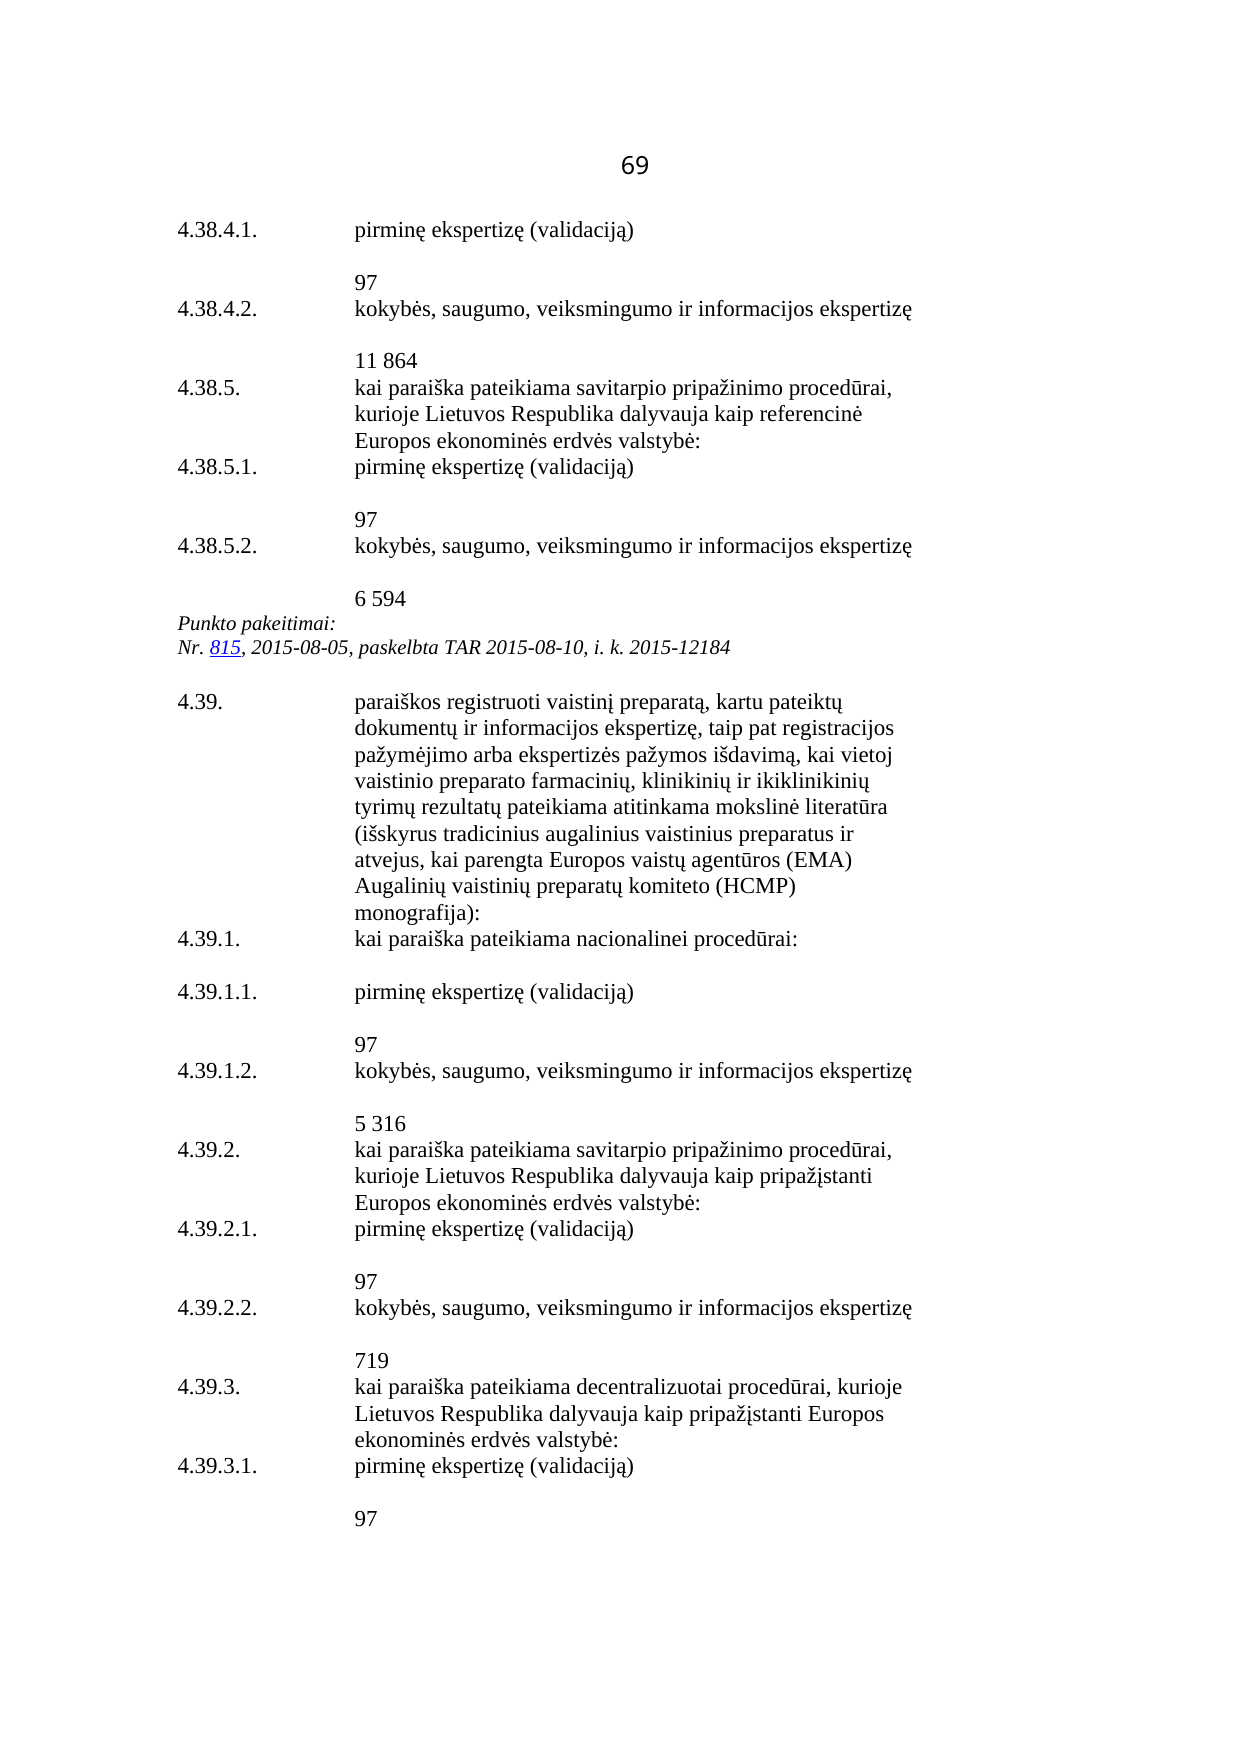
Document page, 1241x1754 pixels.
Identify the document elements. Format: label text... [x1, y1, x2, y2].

text (išskyrus tradicinius augalinius vaistinius preparatus ir [354, 820, 945, 846]
text 4.39.1.1. pirminę ekspertizę (validaciją) 97 [177, 978, 945, 1057]
text Augalinių vaistinių preparatų komiteto (HCMP) [354, 872, 945, 899]
text Europos ekonominės erdvės valstybė: [354, 1189, 945, 1215]
text 4.39.2.1. pirminę ekspertizę (validaciją) 97 [177, 1215, 945, 1294]
text dokumentų ir informacijos ekspertizę, taip pat registracijos [354, 714, 945, 741]
text 4.39.1. kai paraiška pateikiama nacionalinei procedūrai: [177, 925, 945, 978]
text pažymėjimo arba ekspertizės pažymos išdavimą, kai vietoj [354, 741, 945, 767]
text 4.39.2.2. kokybės, saugumo, veiksmingumo ir informacijos ekspertizę 719 [177, 1294, 945, 1373]
text Nr. 815, 2015-08-05, paskelbta TAR 2015-08-10, i. k. 2015-12184 [177, 635, 1093, 659]
text 4.39.3.1. pirminę ekspertizę (validaciją) 97 [177, 1452, 945, 1531]
text 4.39. paraiškos registruoti vaistinį preparatą, kartu pateiktų [177, 688, 945, 714]
text atvejus, kai parengta Europos vaistų agentūros (EMA) [354, 846, 945, 872]
text 4.38.5. kai paraiška pateikiama savitarpio pripažinimo procedūrai, [177, 374, 945, 400]
text Lietuvos Respublika dalyvauja kaip pripažįstanti Europos [354, 1399, 945, 1426]
text 4.38.4.1. pirminę ekspertizę (validaciją) 97 [177, 216, 945, 295]
text ekonominės erdvės valstybė: [354, 1426, 945, 1452]
text 4.38.5.2. kokybės, saugumo, veiksmingumo ir informacijos ekspertizę 6 594 [177, 532, 945, 611]
text tyrimų rezultatų pateikiama atitinkama mokslinė literatūra [354, 793, 945, 820]
text 4.38.4.2. kokybės, saugumo, veiksmingumo ir informacijos ekspertizę 11 864 [177, 295, 945, 374]
text 4.38.5.1. pirminę ekspertizę (validaciją) 97 [177, 453, 945, 532]
text kurioje Lietuvos Respublika dalyvauja kaip pripažįstanti [354, 1162, 945, 1189]
text 4.39.1.2. kokybės, saugumo, veiksmingumo ir informacijos ekspertizę 5 316 [177, 1057, 945, 1136]
text monografija): [354, 899, 945, 925]
text 4.39.3. kai paraiška pateikiama decentralizuotai procedūrai, kurioje [177, 1373, 945, 1399]
text kurioje Lietuvos Respublika dalyvauja kaip referencinė [354, 400, 945, 427]
text Europos ekonominės erdvės valstybė: [354, 427, 945, 453]
text Punkto pakeitimai: [177, 611, 1093, 635]
text vaistinio preparato farmacinių, klinikinių ir ikiklinikinių [354, 767, 945, 793]
text 4.39.2. kai paraiška pateikiama savitarpio pripažinimo procedūrai, [177, 1136, 945, 1162]
